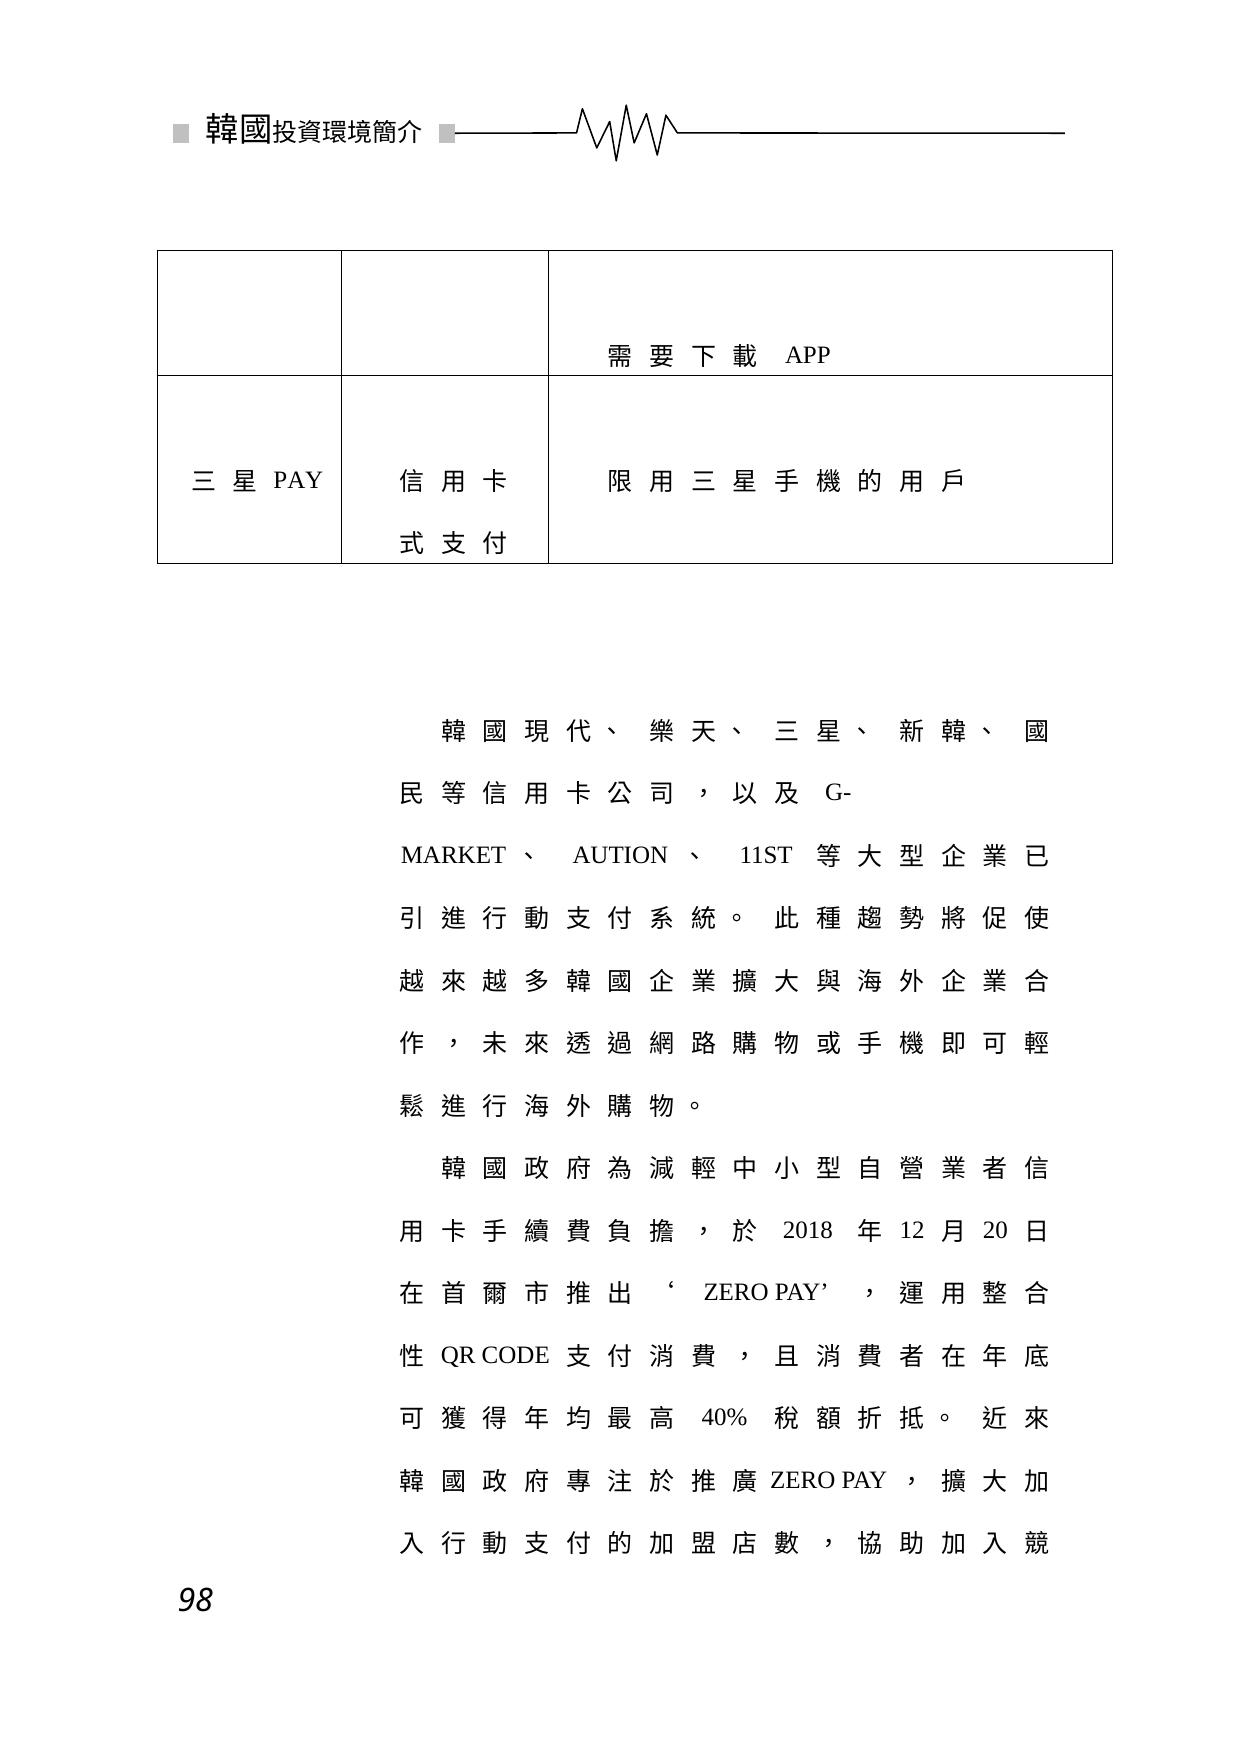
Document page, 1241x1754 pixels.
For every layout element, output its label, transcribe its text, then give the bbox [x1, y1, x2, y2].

table_cell 需要下載APP [549, 251, 1112, 375]
text 韓國現代、樂天、三星、新韓、國民等信用卡公司，以及G-MARKET、AUTION、11ST等大型企業已引進行動支付系統。此種趨勢將促使越來越多韓國企業擴大與海外企業合作，未來透過網路購物或手機即可輕鬆進行海外購物。 [367, 688, 1058, 1125]
table_cell [342, 251, 548, 375]
table_cell 限用三星手機的用戶 [549, 376, 1112, 563]
table_cell [158, 251, 341, 375]
text 韓國政府為減輕中小型自營業者信用卡手續費負擔，於2018年12月20日在首爾市推出‘ZERO PAY’，運用整合性QR CODE支付消費，且消費者在年底可獲得年均最高40%稅額折抵。近來韓國政府專注於推廣ZERO PAY，擴大加入行動支付的加盟店數，協助加入競 [367, 1125, 1058, 1563]
table_cell 信用卡式支付 [342, 376, 548, 563]
table_cell 三星PAY [158, 376, 341, 563]
